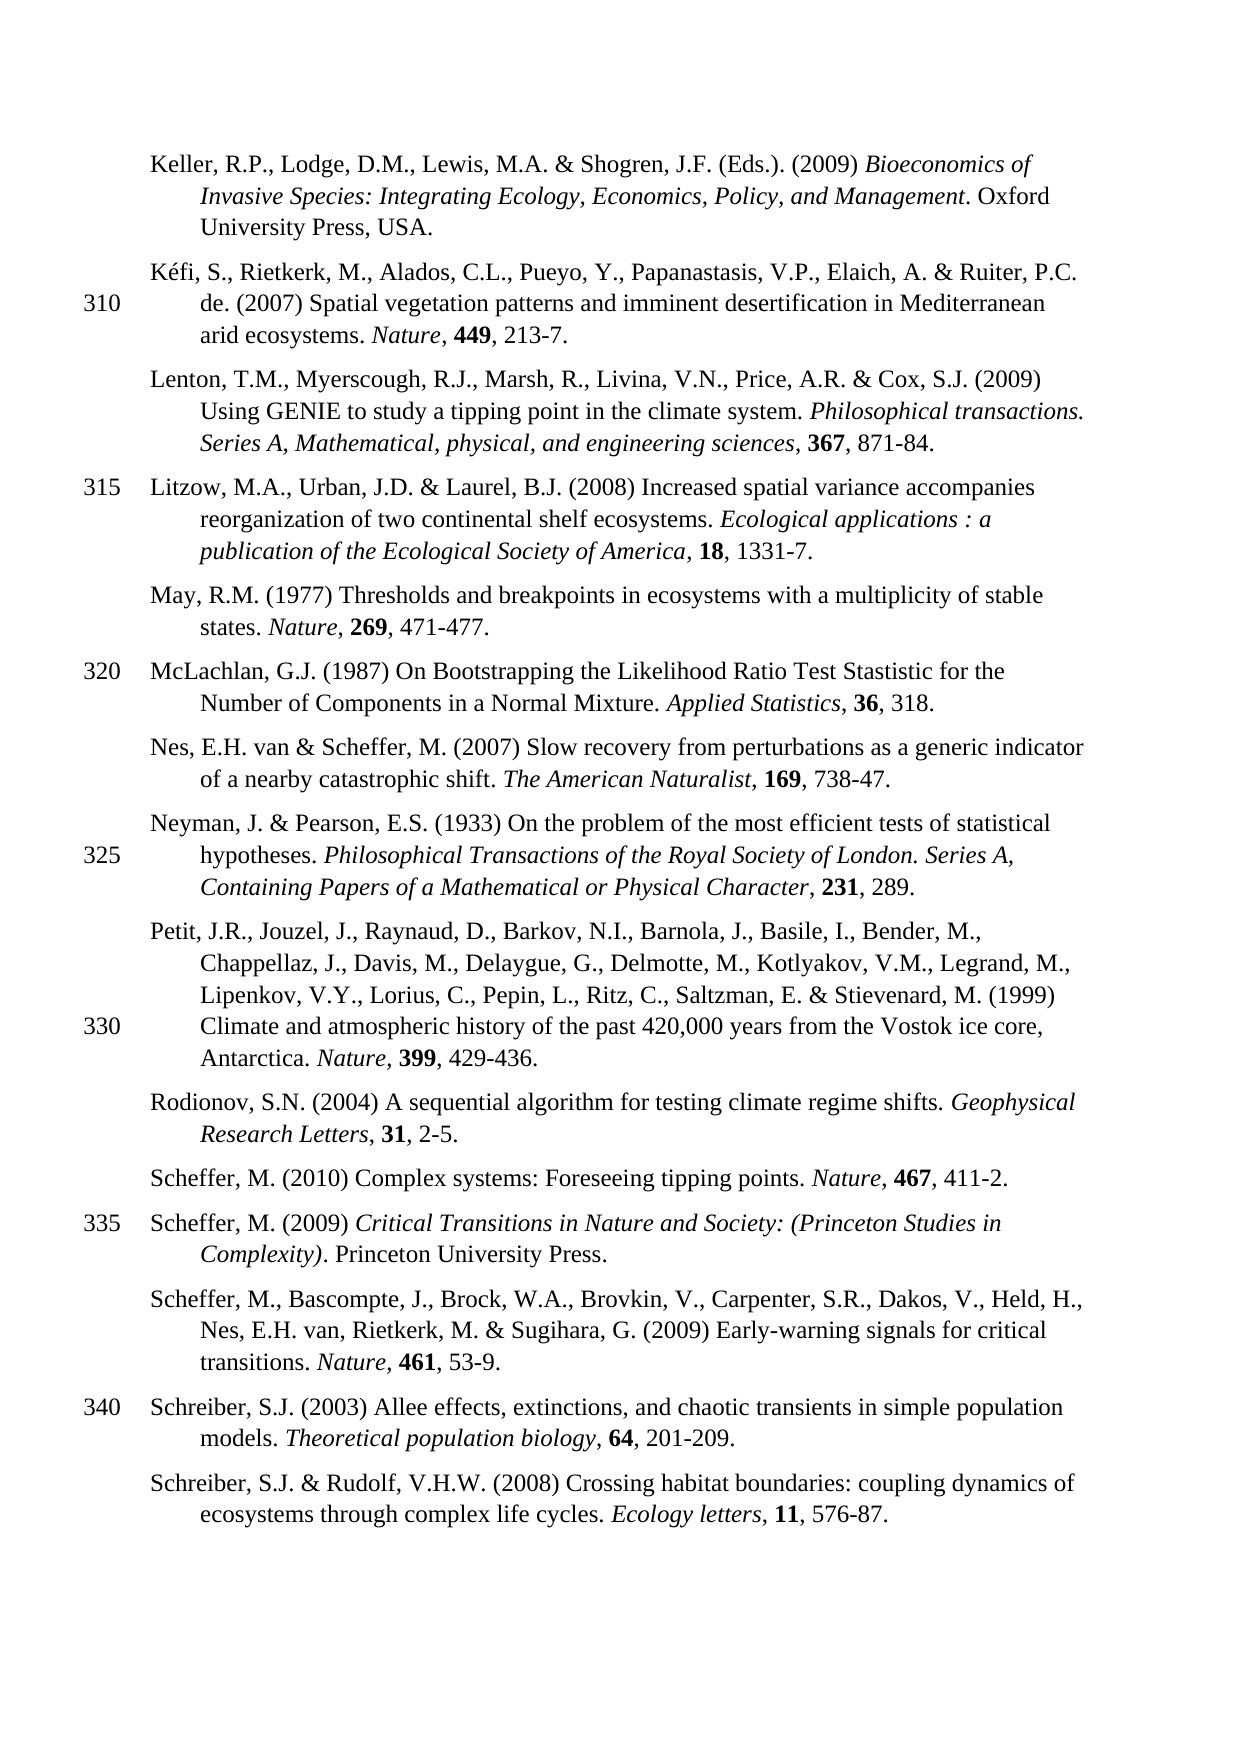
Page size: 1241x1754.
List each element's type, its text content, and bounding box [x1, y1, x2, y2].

text Scheffer, M. (2009) Critical Transitions in Nature and Society: (Princeton Studies in Complexity). Princeton University Press. [150, 1209, 1090, 1268]
text May, R.M. (1977) Thresholds and breakpoints in ecosystems with a multiplicity of stable states. Nature, 269, 471-477. [150, 581, 1090, 641]
text Neyman, J. & Pearson, E.S. (1933) On the problem of the most efficient tests of statistical hypotheses. Philosophical Transactions of the Royal Society of London. Series A, Containing Papers of a Mathematical or Physical Character, 231, 289. [150, 809, 1090, 901]
text Petit, J.R., Jouzel, J., Raynaud, D., Barkov, N.I., Barnola, J., Basile, I., Bender, M., Chappellaz, J., Davis, M., Delaygue, G., Delmotte, M., Kotlyakov, V.M., Legrand, M., Lipenkov, V.Y., Lorius, C., Pepin, L., Ritz, C., Saltzman, E. & Stievenard, M. (1999) Climate and atmospheric history of the past 420,000 years from the Vostok ice core, Antarctica. Nature, 399, 429-436. [150, 917, 1090, 1072]
text McLachlan, G.J. (1987) On Bootstrapping the Likelihood Ratio Test Stastistic for the Number of Components in a Normal Mixture. Applied Statistics, 36, 318. [150, 657, 1090, 717]
text Schreiber, S.J. (2003) Allee effects, extinctions, and chaotic transients in simple population models. Theoretical population biology, 64, 201-209. [150, 1393, 1090, 1452]
text Nes, E.H. van & Scheffer, M. (2007) Slow recovery from perturbations as a generic indicator of a nearby catastrophic shift. The American Naturalist, 169, 738-47. [150, 733, 1090, 793]
text Keller, R.P., Lodge, D.M., Lewis, M.A. & Shogren, J.F. (Eds.). (2009) Bioeconomics of Invasive Species: Integrating Ecology, Economics, Policy, and Management. Oxford University Press, USA. [150, 150, 1090, 241]
text Kéfi, S., Rietkerk, M., Alados, C.L., Pueyo, Y., Papanastasis, V.P., Elaich, A. & Ruiter, P.C. de. (2007) Spatial vegetation patterns and imminent desertification in Mediterranean arid ecosystems. Nature, 449, 213-7. [150, 258, 1090, 349]
text Lenton, T.M., Myerscough, R.J., Marsh, R., Livina, V.N., Price, A.R. & Cox, S.J. (2009) Using GENIE to study a tipping point in the climate system. Philosophical transactions. Series A, Mathematical, physical, and engineering sciences, 367, 871-84. [150, 366, 1090, 457]
text Schreiber, S.J. & Rudolf, V.H.W. (2008) Crossing habitat boundaries: coupling dynamics of ecosystems through complex life cycles. Ecology letters, 11, 576-87. [150, 1469, 1090, 1528]
text Litzow, M.A., Urban, J.D. & Laurel, B.J. (2008) Increased spatial variance accompanies reorganization of two continental shelf ecosystems. Ecological applications : a publication of the Ecological Society of America, 18, 1331-7. [150, 473, 1090, 565]
text Scheffer, M. (2010) Complex systems: Foreseeing tipping points. Nature, 467, 411-2. [150, 1164, 1090, 1192]
text Rodionov, S.N. (2004) A sequential algorithm for testing climate regime shifts. Geophysical Research Letters, 31, 2-5. [150, 1088, 1090, 1148]
text Scheffer, M., Bascompte, J., Brock, W.A., Brovkin, V., Carpenter, S.R., Dakos, V., Held, H., Nes, E.H. van, Rietkerk, M. & Sugihara, G. (2009) Early-warning signals for critical transitions. Nature, 461, 53-9. [150, 1285, 1090, 1376]
